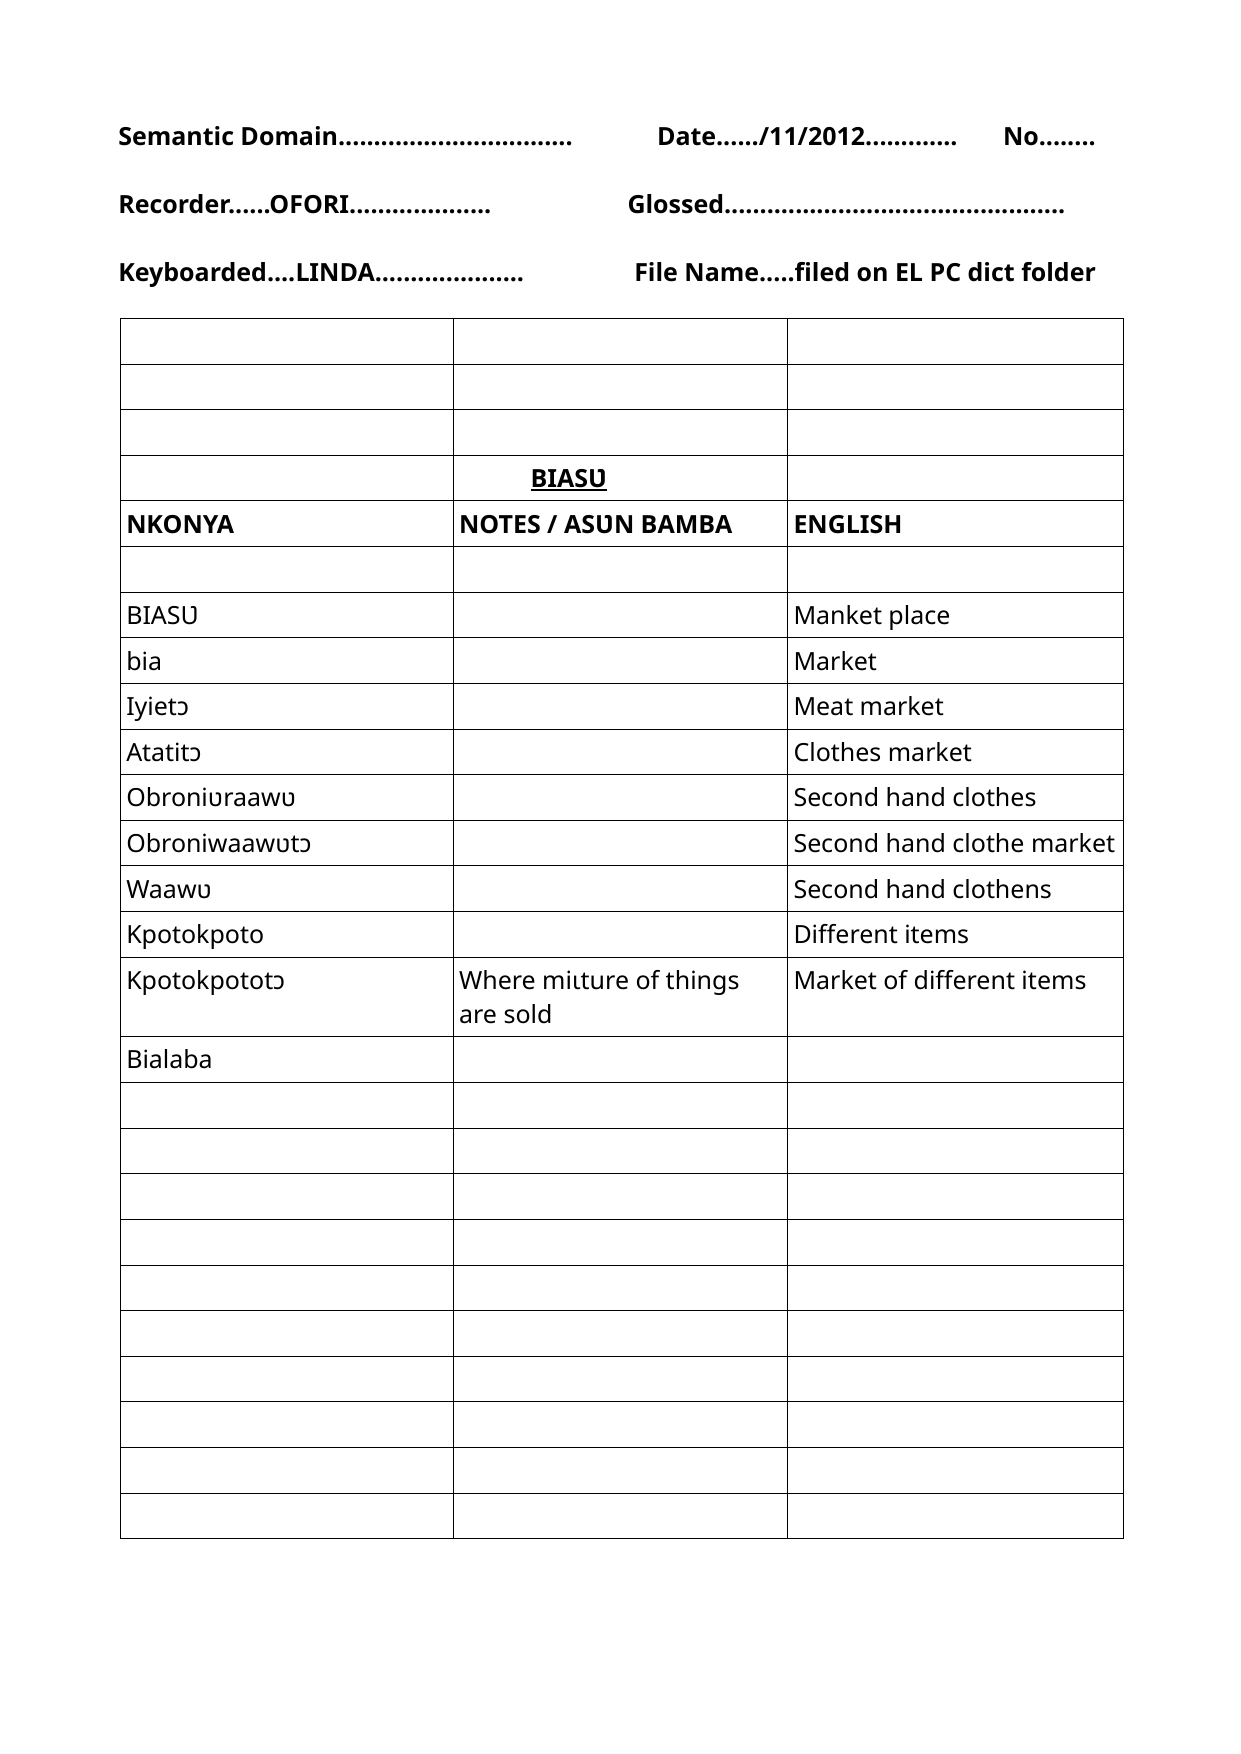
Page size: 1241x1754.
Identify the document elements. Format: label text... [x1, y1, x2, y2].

table_cell [121, 1083, 453, 1128]
table_cell [788, 1083, 1123, 1128]
table_cell [121, 1448, 453, 1493]
table_cell [454, 1083, 787, 1128]
table_cell [788, 1037, 1123, 1082]
table_cell [121, 1266, 453, 1310]
table_cell Meat market [788, 684, 1123, 728]
table_cell Second hand clothes [788, 775, 1123, 820]
table_cell [454, 821, 787, 865]
table_cell [454, 593, 787, 637]
table_cell [788, 410, 1123, 455]
table_cell [454, 1266, 787, 1310]
table_cell [788, 456, 1123, 500]
table_cell [454, 1357, 787, 1401]
table_cell [788, 1129, 1123, 1173]
table_cell Manket place [788, 593, 1123, 637]
table_cell Kpotokpototɔ [121, 958, 453, 1036]
table_cell bia [121, 638, 453, 683]
table_cell [454, 1402, 787, 1447]
table_cell NOTES / ASƲN BAMBA [454, 501, 787, 546]
table_cell [454, 1220, 787, 1264]
table_cell [121, 1494, 453, 1538]
table_cell [454, 775, 787, 820]
table_cell [454, 866, 787, 911]
table_cell [788, 1402, 1123, 1447]
table_cell [788, 1448, 1123, 1493]
table_cell [121, 410, 453, 455]
table_cell NKONYA [121, 501, 453, 546]
table_cell [454, 1494, 787, 1538]
table_cell [454, 684, 787, 728]
table_cell [454, 410, 787, 455]
table_cell [454, 1448, 787, 1493]
table_cell ENGLISH [788, 501, 1123, 546]
table_cell [121, 456, 453, 500]
table_cell [454, 730, 787, 774]
table_cell Second hand clothens [788, 866, 1123, 911]
table_cell [454, 1311, 787, 1356]
table_cell Second hand clothe market [788, 821, 1123, 865]
table_cell [121, 1174, 453, 1219]
table_cell [788, 547, 1123, 592]
table_cell [121, 1220, 453, 1264]
table_cell [788, 365, 1123, 409]
table_cell Market [788, 638, 1123, 683]
table_cell [121, 1402, 453, 1447]
table_cell [454, 365, 787, 409]
table_cell [454, 547, 787, 592]
table_cell [454, 319, 787, 363]
table_cell [788, 319, 1123, 363]
table_cell Atatitɔ [121, 730, 453, 774]
table_cell BIASƲ [454, 456, 787, 500]
table_cell [788, 1357, 1123, 1401]
table_cell Different items [788, 912, 1123, 957]
table_cell BIASƲ [121, 593, 453, 637]
table_cell Market of different items [788, 958, 1123, 1036]
table_cell Kpotokpoto [121, 912, 453, 957]
table_cell Clothes market [788, 730, 1123, 774]
table_cell Obroniʋraawʋ [121, 775, 453, 820]
table_cell Bialaba [121, 1037, 453, 1082]
table_cell [788, 1220, 1123, 1264]
table_cell [454, 1037, 787, 1082]
table_cell [454, 638, 787, 683]
table_cell [788, 1494, 1123, 1538]
table_cell Obroniwaawʋtɔ [121, 821, 453, 865]
table_cell [454, 912, 787, 957]
table_cell Iyietɔ [121, 684, 453, 728]
table_cell [788, 1174, 1123, 1219]
table_cell [788, 1266, 1123, 1310]
table_cell [121, 1129, 453, 1173]
table_cell [121, 547, 453, 592]
table_cell Where miɩture of things are sold [454, 958, 787, 1036]
table_cell [121, 1357, 453, 1401]
table_cell [121, 319, 453, 363]
table_cell [454, 1174, 787, 1219]
table_cell [788, 1311, 1123, 1356]
table_cell [121, 1311, 453, 1356]
table_cell Waawʋ [121, 866, 453, 911]
table_cell [454, 1129, 787, 1173]
table_cell [121, 365, 453, 409]
